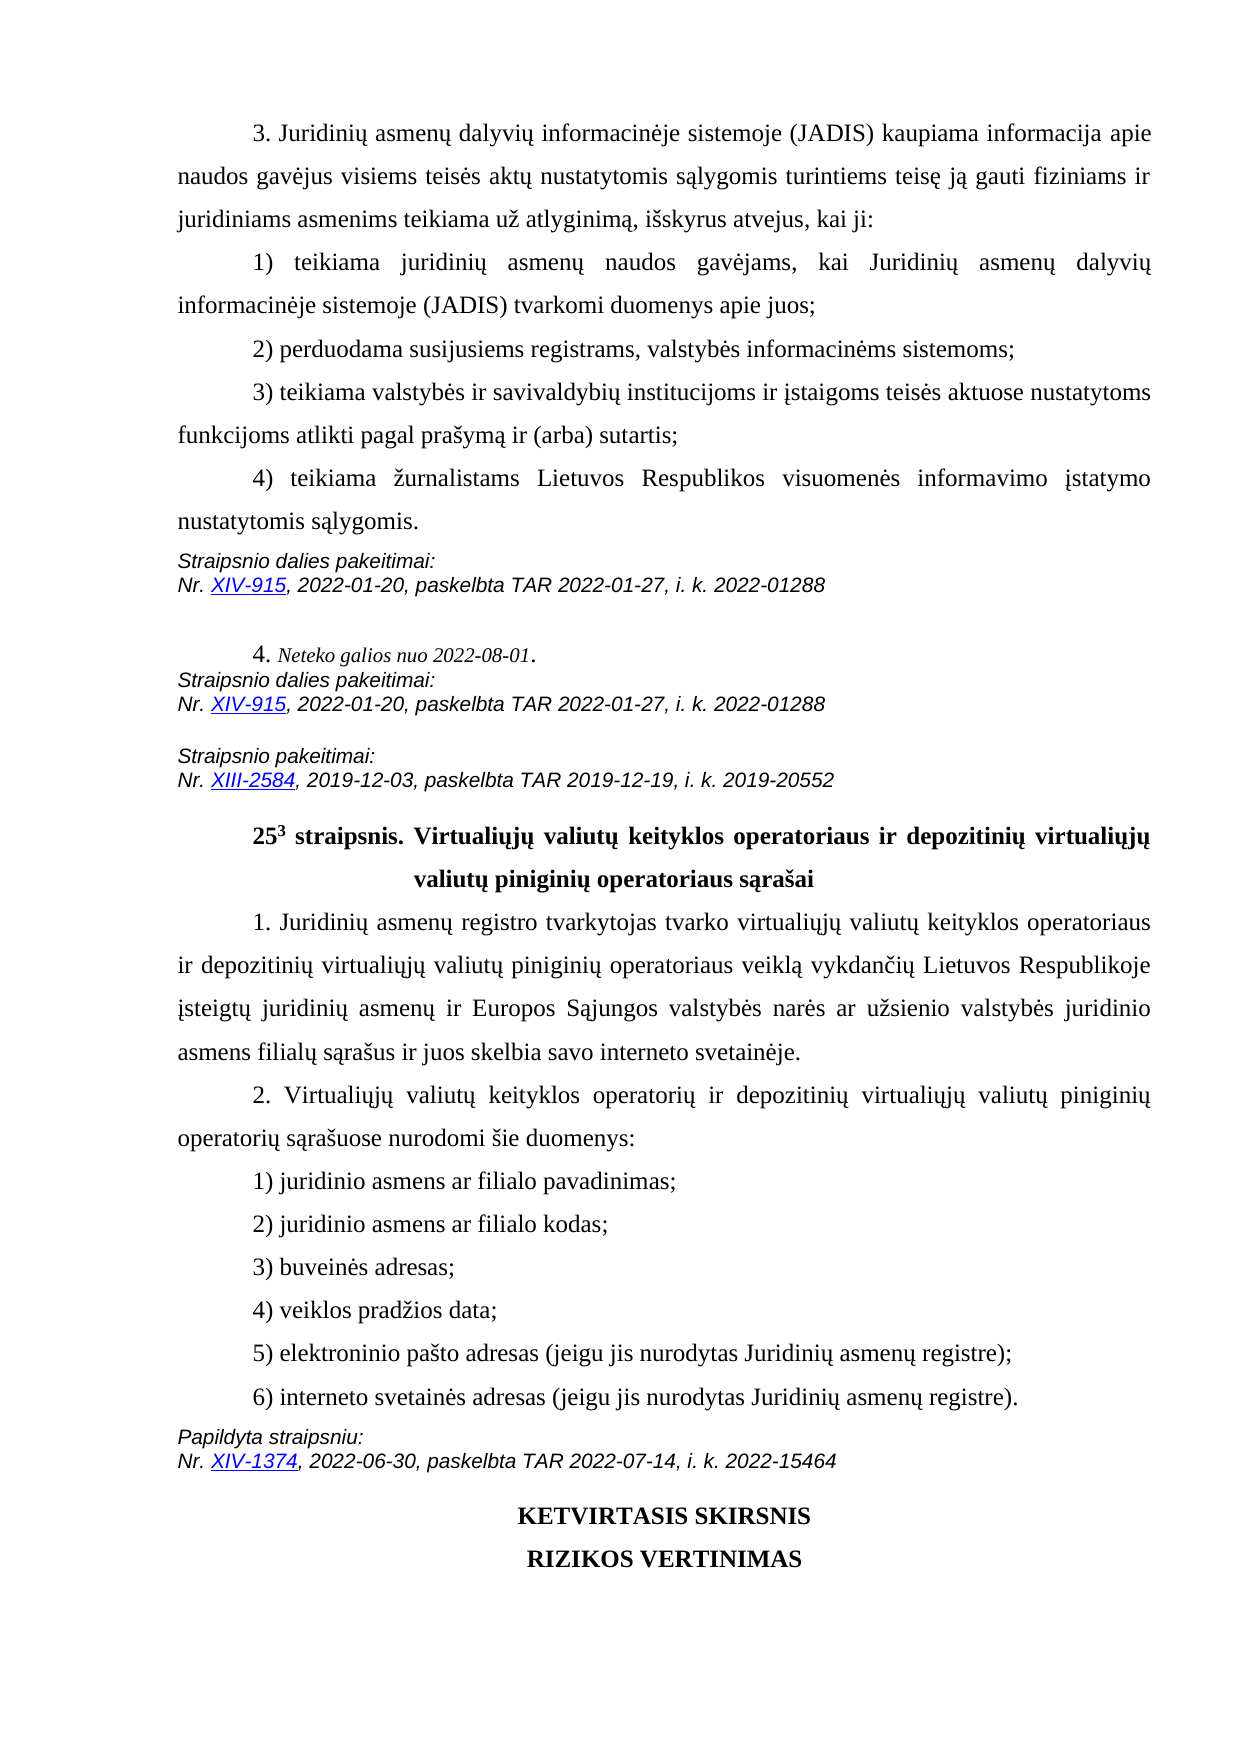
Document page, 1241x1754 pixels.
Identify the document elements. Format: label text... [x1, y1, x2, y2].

text 4) veiklos pradžios data; [177, 1295, 1152, 1324]
text 2. Virtualiųjų valiutų keityklos operatorių ir depozitinių virtualiųjų valiutų piniginių operatorių sąrašuose nurodomi šie duomenys: [177, 1080, 1152, 1152]
text Nr. XIII-2584, 2019-12-03, paskelbta TAR 2019-12-19, i. k. 2019-20552 [177, 768, 1152, 792]
text Straipsnio dalies pakeitimai: [177, 668, 1152, 692]
text Nr. XIV-1374, 2022-06-30, paskelbta TAR 2022-07-14, i. k. 2022-15464 [177, 1449, 1152, 1473]
text RIZIKOS VERTINIMAS [177, 1544, 1152, 1573]
text 4) teikiama žurnalistams Lietuvos Respublikos visuomenės informavimo įstatymo nustatytomis sąlygomis. [177, 463, 1152, 535]
text 4. Neteko galios nuo 2022-08-01. [177, 626, 1152, 668]
text KETVIRTASIS SKIRSNIS [177, 1501, 1152, 1530]
text 1) juridinio asmens ar filialo pavadinimas; [177, 1166, 1152, 1195]
text Papildyta straipsniu: [177, 1425, 1152, 1449]
text 1) teikiama juridinių asmenų naudos gavėjams, kai Juridinių asmenų dalyvių informacinėje sistemoje (JADIS) tvarkomi duomenys apie juos; [177, 247, 1152, 319]
text Nr. XIV-915, 2022-01-20, paskelbta TAR 2022-01-27, i. k. 2022-01288 [177, 692, 1152, 716]
text 3) buveinės adresas; [177, 1252, 1152, 1281]
text 2) juridinio asmens ar filialo kodas; [177, 1209, 1152, 1238]
text Straipsnio dalies pakeitimai: [177, 549, 1152, 573]
text 3) teikiama valstybės ir savivaldybių institucijoms ir įstaigoms teisės aktuose nustatytoms funkcijoms atlikti pagal prašymą ir (arba) sutartis; [177, 377, 1152, 449]
text 3. Juridinių asmenų dalyvių informacinėje sistemoje (JADIS) kaupiama informacija apie naudos gavėjus visiems teisės aktų nustatytomis sąlygomis turintiems teisę ją gauti fiziniams ir juridiniams asmenims teikiama už atlyginimą, išskyrus atvejus, kai ji: [177, 118, 1152, 233]
text 6) interneto svetainės adresas (jeigu jis nurodytas Juridinių asmenų registre). [177, 1382, 1152, 1410]
text 2) perduodama susijusiems registrams, valstybės informacinėms sistemoms; [177, 334, 1152, 362]
text Straipsnio pakeitimai: [177, 744, 1152, 768]
text 5) elektroninio pašto adresas (jeigu jis nurodytas Juridinių asmenų registre); [177, 1338, 1152, 1367]
text 1. Juridinių asmenų registro tvarkytojas tvarko virtualiųjų valiutų keityklos operatoriaus ir depozitinių virtualiųjų valiutų piniginių operatoriaus veiklą vykdančių Lietuvos Respublikoje įsteigtų juridinių asmenų ir Europos Sąjungos valstybės narės ar užsienio valstybės juridinio asmens filialų sąrašus ir juos skelbia savo interneto svetainėje. [177, 907, 1152, 1065]
text Nr. XIV-915, 2022-01-20, paskelbta TAR 2022-01-27, i. k. 2022-01288 [177, 573, 1152, 597]
text 253 straipsnis. Virtualiųjų valiutų keityklos operatoriaus ir depozitinių virtualiųjų valiutų piniginių operatoriaus sąrašai [252, 821, 1152, 893]
